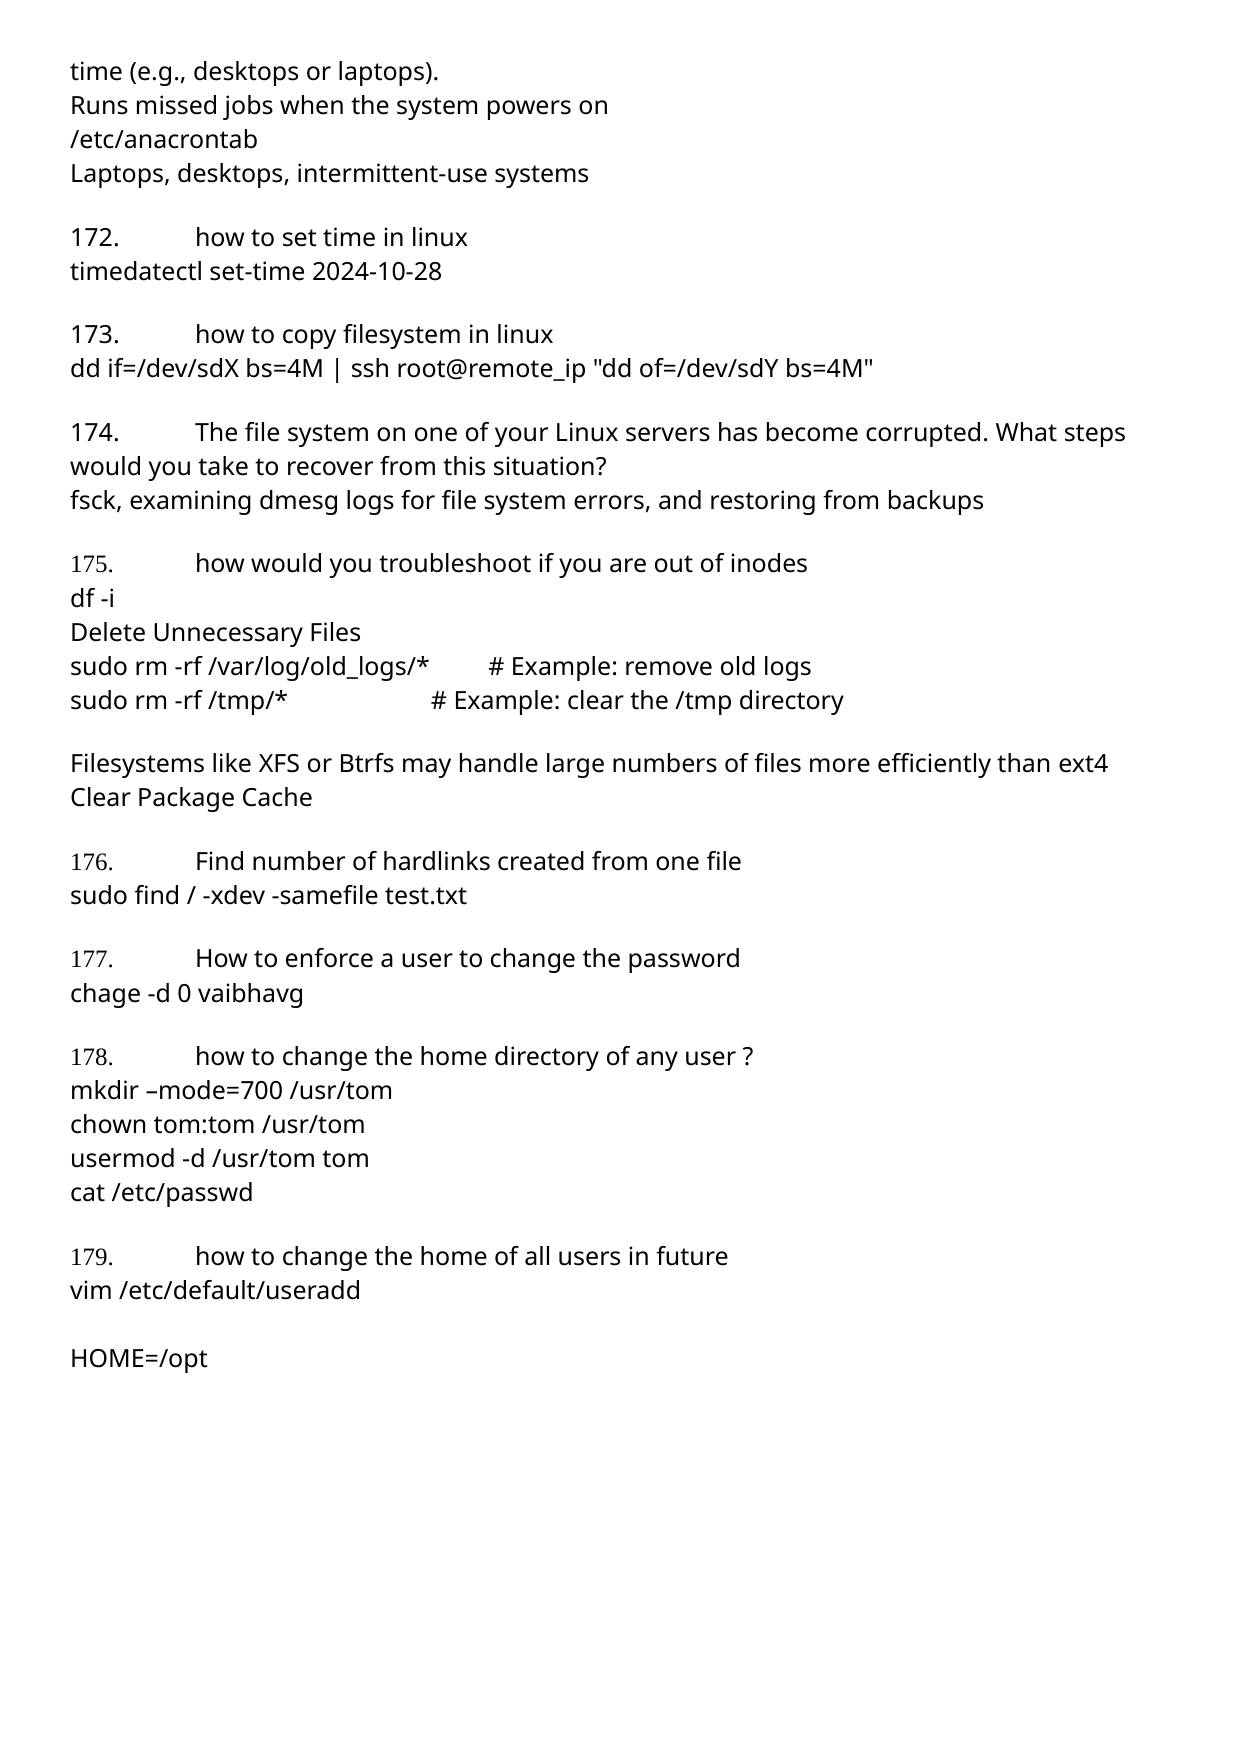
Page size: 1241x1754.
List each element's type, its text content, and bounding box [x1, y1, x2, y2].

list how to change the home of all users in future vim /etc/default/useradd HOME=/opt [70, 1238, 1129, 1375]
list Find number of hardlinks created from one file sudo find / -xdev -samefile test.txt [70, 843, 1129, 912]
list how would you troubleshoot if you are out of inodes df -i Delete Unnecessary Files sudo rm -rf /var/log/old_logs/* # Example: remove old logs sudo rm -rf /tmp/* # Example: clear the /tmp directory [70, 546, 1129, 716]
list how to copy filesystem in linux dd if=/dev/sdX bs=4M | ssh root@remote_ip "dd of=/dev/sdY bs=4M" [70, 317, 1129, 385]
list how to set time in linux timedatectl set-time 2024-10-28 [70, 219, 1129, 287]
list how to change the home directory of any user ? mkdir –mode=700 /usr/tom chown tom:tom /usr/tom usermod -d /usr/tom tom cat /etc/passwd [70, 1039, 1129, 1209]
list The file system on one of your Linux servers has become corrupted. What steps would you take to recover from this situation? fsck, examining dmesg logs for file system errors, and restoring from backups [70, 414, 1129, 517]
list time (e.g., desktops or laptops). Runs missed jobs when the system powers on /etc/anacrontab Laptops, desktops, intermittent-use systems [70, 53, 1129, 190]
list Filesystems like XFS or Btrfs may handle large numbers of files more efficiently than ext4 Clear Package Cache [70, 746, 1129, 814]
list How to enforce a user to change the password chage -d 0 vaibhavg [70, 941, 1129, 1009]
